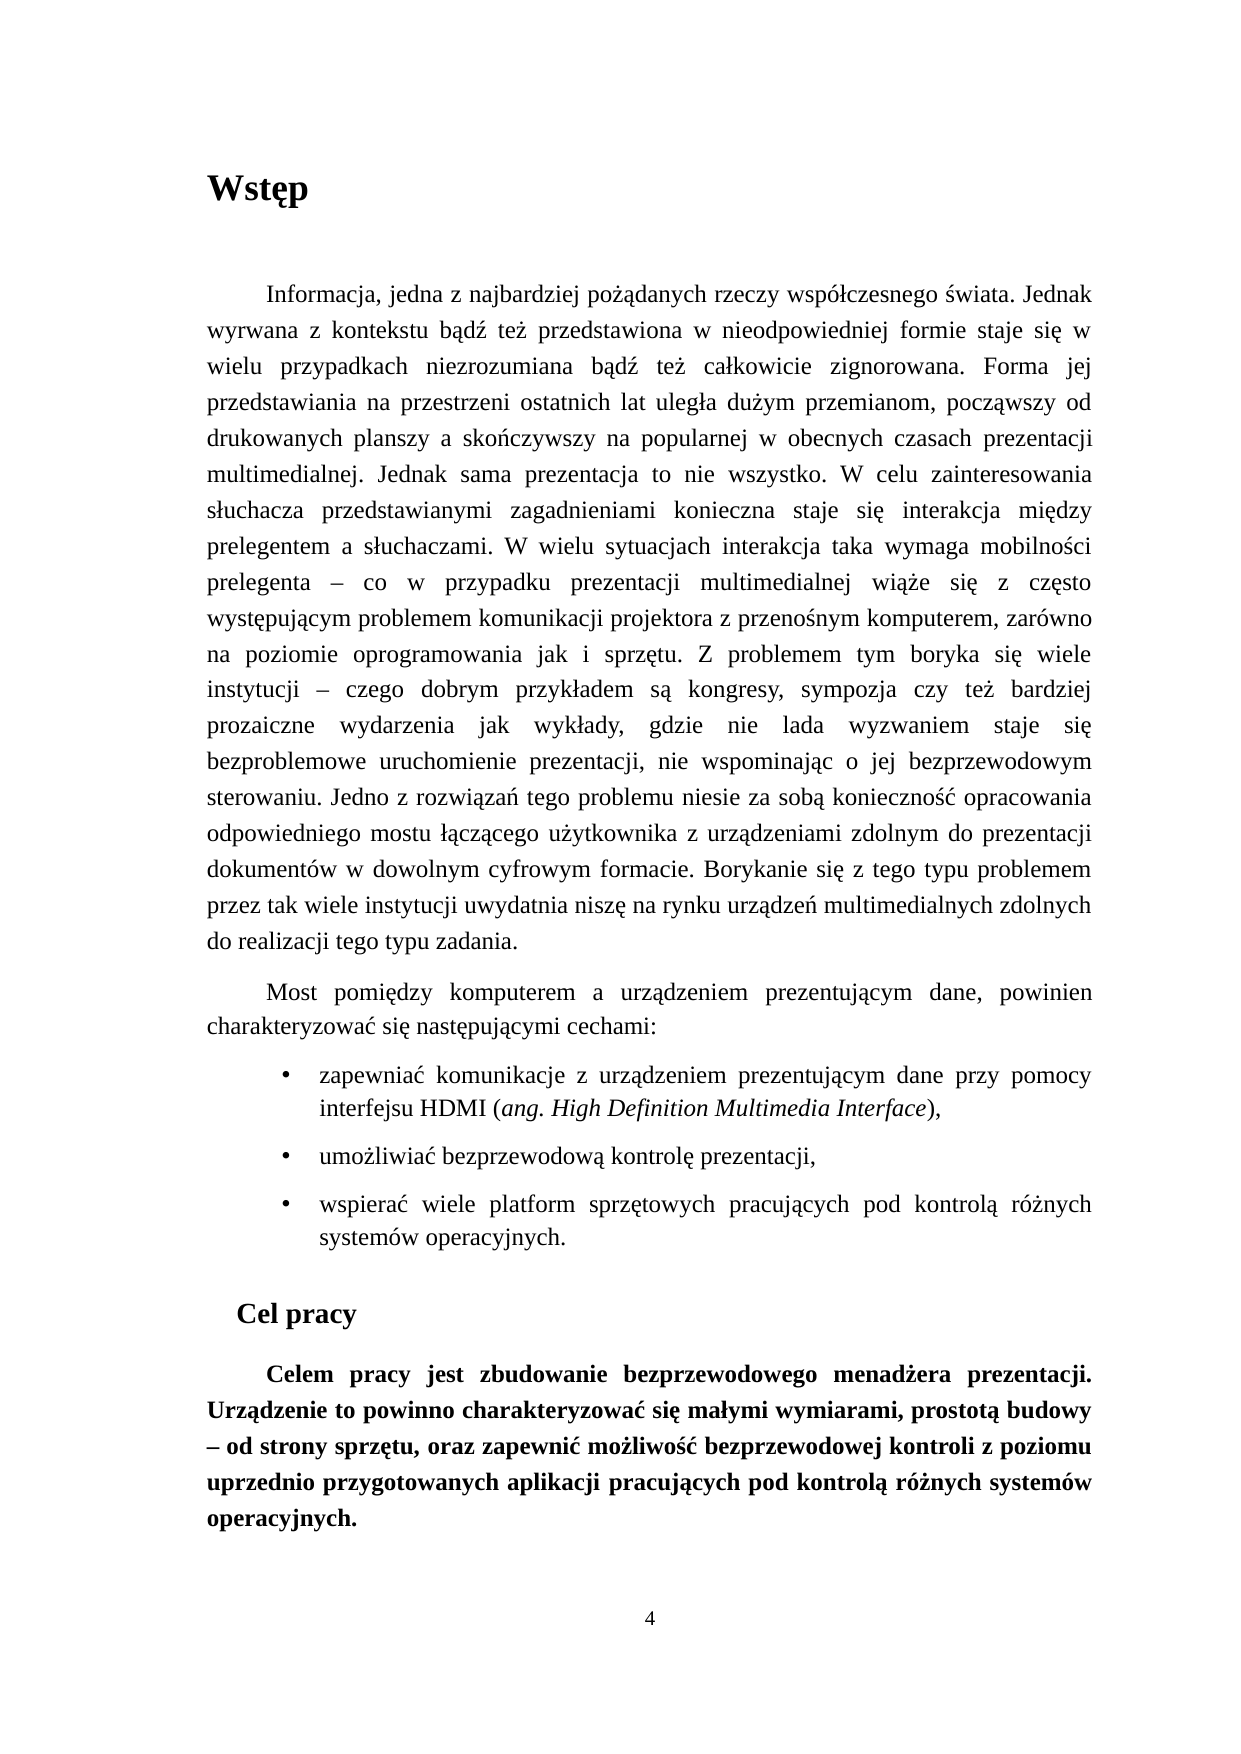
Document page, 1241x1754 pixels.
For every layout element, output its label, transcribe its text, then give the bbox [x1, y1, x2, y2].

text Most pomiędzy komputerem a urządzeniem prezentującym dane, powinien charakteryzować się następującymi cechami: [207, 977, 1093, 1040]
subtitle Cel pracy [207, 1296, 1093, 1329]
list wspierać wiele platform sprzętowych pracujących pod kontrolą różnych systemów operacyjnych. [282, 1189, 1093, 1250]
list zapewniać komunikacje z urządzeniem prezentującym dane przy pomocy interfejsu HDMI (ang. High Definition Multimedia Interface), [282, 1060, 1093, 1122]
text Informacja, jedna z najbardziej pożądanych rzeczy współczesnego świata. Jednak wyrwana z kontekstu bądź też przedstawiona w nieodpowiedniej formie staje się w wielu przypadkach niezrozumiana bądź też całkowicie zignorowana. Forma jej przedstawiania na przestrzeni ostatnich lat uległa dużym przemianom, począwszy od drukowanych planszy a skończywszy na popularnej w obecnych czasach prezentacji multimedialnej. Jednak sama prezentacja to nie wszystko. W celu zainteresowania słuchacza przedstawianymi zagadnieniami konieczna staje się interakcja między prelegentem a słuchaczami. W wielu sytuacjach interakcja taka wymaga mobilności prelegenta – co w przypadku prezentacji multimedialnej wiąże się z często występującym problemem komunikacji projektora z przenośnym komputerem, zarówno na poziomie oprogramowania jak i sprzętu. Z problemem tym boryka się wiele instytucji – czego dobrym przykładem są kongresy, sympozja czy też bardziej prozaiczne wydarzenia jak wykłady, gdzie nie lada wyzwaniem staje się bezproblemowe uruchomienie prezentacji, nie wspominając o jej bezprzewodowym sterowaniu. Jedno z rozwiązań tego problemu niesie za sobą konieczność opracowania odpowiedniego mostu łączącego użytkownika z urządzeniami zdolnym do prezentacji dokumentów w dowolnym cyfrowym formacie. Borykanie się z tego typu problemem przez tak wiele instytucji uwydatnia niszę na rynku urządzeń multimedialnych zdolnych do realizacji tego typu zadania. [207, 279, 1093, 955]
list umożliwiać bezprzewodową kontrolę prezentacji, [282, 1141, 1093, 1170]
text Celem pracy jest zbudowanie bezprzewodowego menadżera prezentacji. Urządzenie to powinno charakteryzować się małymi wymiarami, prostotą budowy – od strony sprzętu, oraz zapewnić możliwość bezprzewodowej kontroli z poziomu uprzednio przygotowanych aplikacji pracujących pod kontrolą różnych systemów operacyjnych. [207, 1359, 1093, 1532]
subtitle Wstęp [207, 165, 1093, 208]
